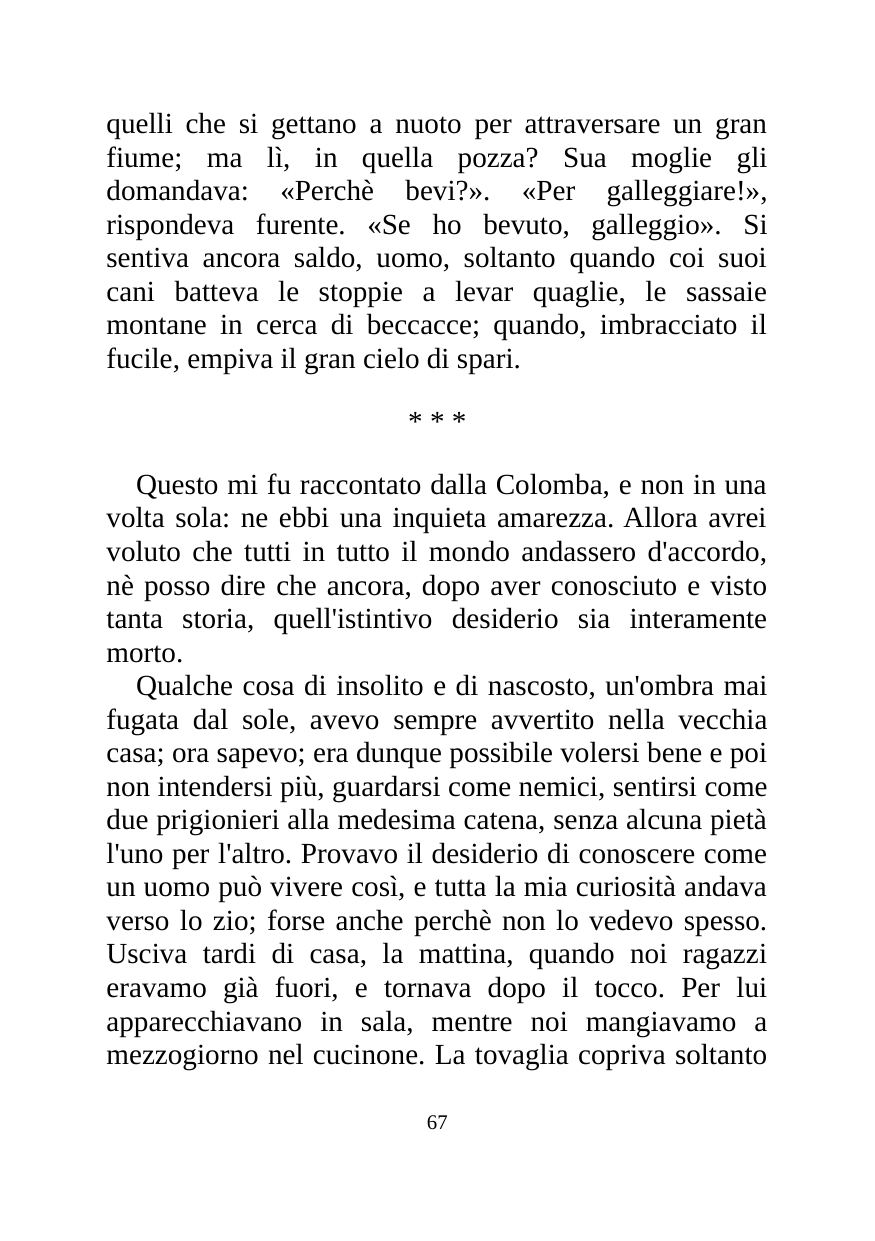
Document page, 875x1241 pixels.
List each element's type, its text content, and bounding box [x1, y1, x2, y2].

text quelli che si gettano a nuoto per attraversare un gran fiume; ma lì, in quella pozza? Sua moglie gli domandava: «Perchè bevi?». «Per galleggiare!», rispondeva furente. «Se ho bevuto, galleggio». Si sentiva ancora saldo, uomo, soltanto quando coi suoi cani batteva le stoppie a levar quaglie, le sassaie montane in cerca di beccacce; quando, imbracciato il fucile, empiva il gran cielo di spari. [106, 106, 768, 374]
text Qualche cosa di insolito e di nascosto, un'ombra mai fugata dal sole, avevo sempre avvertito nella vecchia casa; ora sapevo; era dunque possibile volersi bene e poi non intendersi più, guardarsi come nemici, sentirsi come due prigionieri alla medesima catena, senza alcuna pietà l'uno per l'altro. Provavo il desiderio di conoscere come un uomo può vivere così, e tutta la mia curiosità andava verso lo zio; forse anche perchè non lo vedevo spesso. Usciva tardi di casa, la mattina, quando noi ragazzi eravamo già fuori, e tornava dopo il tocco. Per lui apparecchiavano in sala, mentre noi mangiavamo a mezzogiorno nel cucinone. La tovaglia copriva soltanto [106, 668, 768, 1071]
text * * * [106, 404, 768, 438]
text Questo mi fu raccontato dalla Colomba, e non in una volta sola: ne ebbi una inquieta amarezza. Allora avrei voluto che tutti in tutto il mondo andassero d'accordo, nè posso dire che ancora, dopo aver conosciuto e visto tanta storia, quell'istintivo desiderio sia interamente morto. [106, 467, 768, 668]
